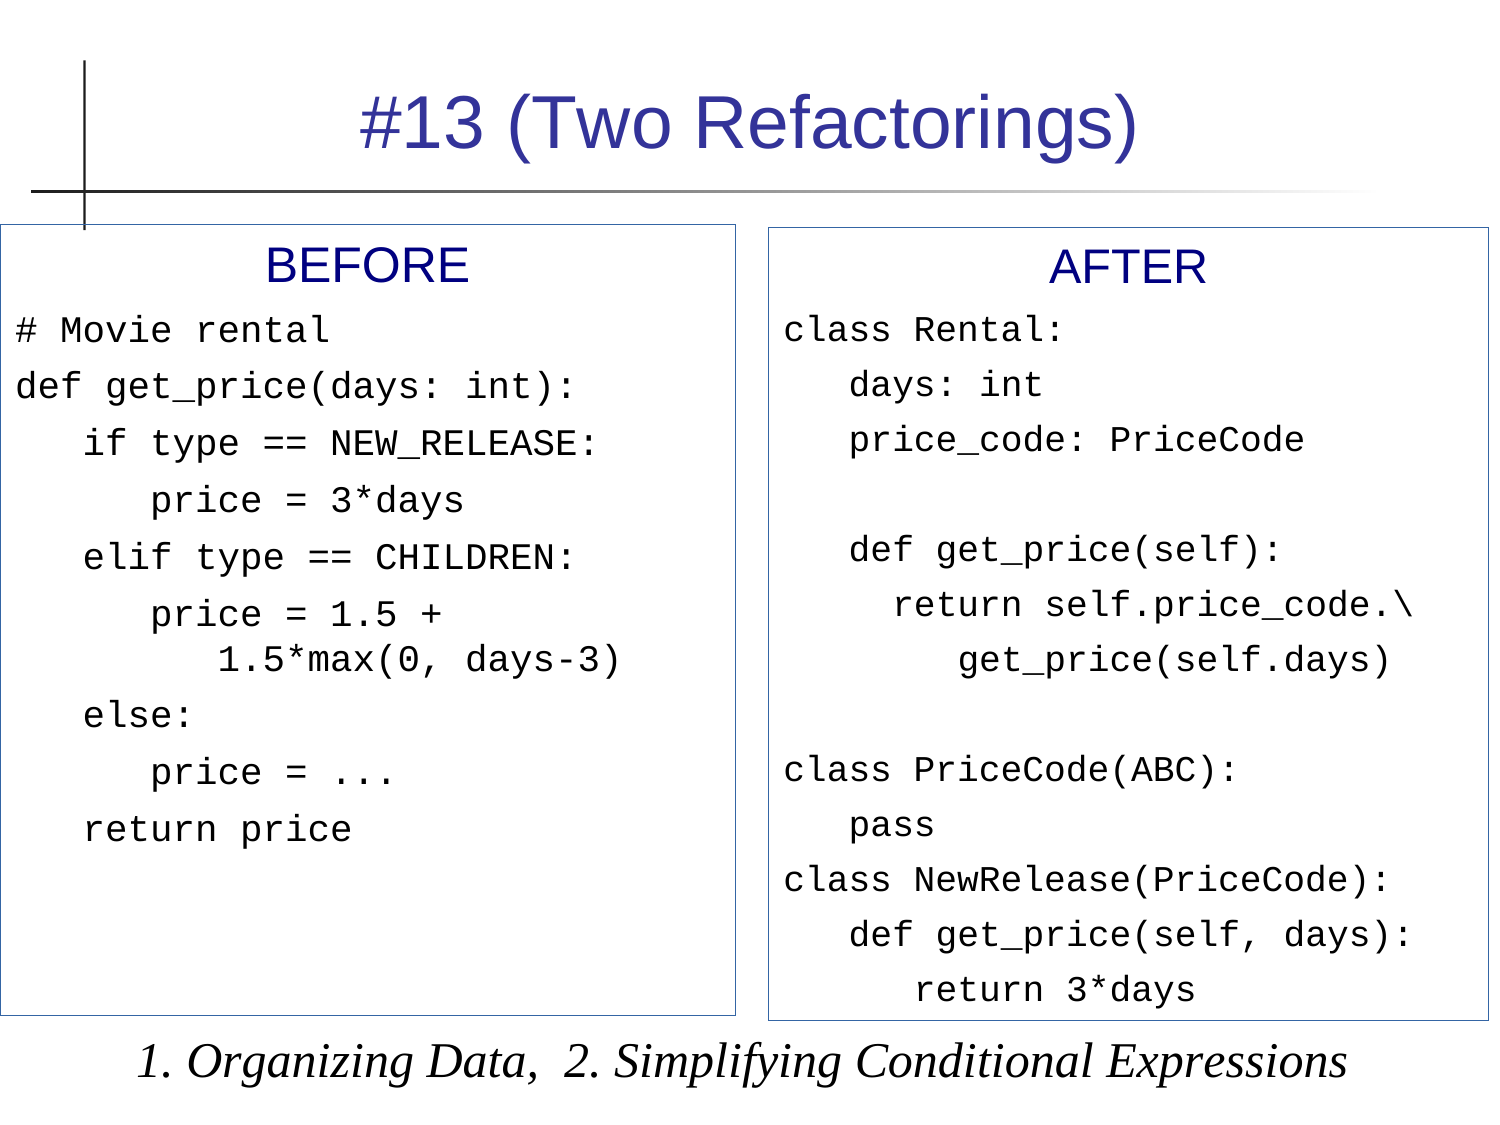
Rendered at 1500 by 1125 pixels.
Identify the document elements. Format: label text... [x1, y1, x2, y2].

list AFTER class Rental: days: int price_code: PriceCode def get_price(self): return self.price_code.\ get_price(self.days) class PriceCode(ABC): pass class NewRelease(PriceCode): def get_price(self, days): return 3*days [768, 227, 1489, 1021]
text_box 1. Organizing Data, 2. Simplifying Conditional Expressions [45, 1020, 1441, 1105]
title #13 (Two Refactorings) [50, 37, 1450, 201]
list BEFORE # Movie rental def get_price(days: int): if type == NEW_RELEASE: price = 3*days elif type == CHILDREN: price = 1.5 + 1.5*max(0, days-3) else: price = ... return price [0, 224, 736, 1016]
